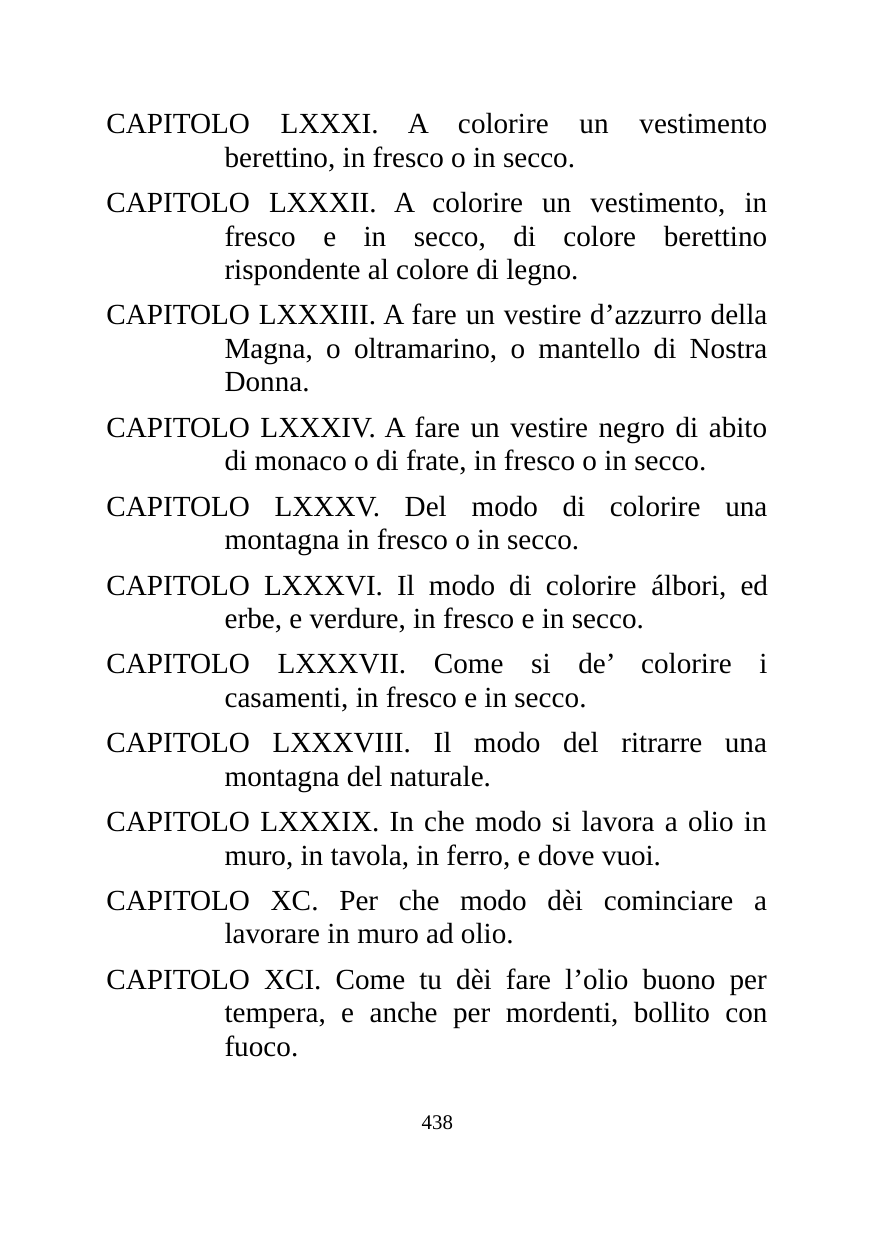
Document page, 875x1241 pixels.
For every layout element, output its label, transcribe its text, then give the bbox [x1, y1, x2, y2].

text CAPITOLO LXXXIV. A fare un vestire negro di abito di monaco o di frate, in fresco o in secco. [106, 410, 768, 477]
text CAPITOLO LXXXIII. A fare un vestire d’azzurro della Magna, o oltramarino, o mantello di Nostra Donna. [106, 297, 768, 398]
text CAPITOLO LXXXII. A colorire un vestimento, in fresco e in secco, di colore berettino rispondente al colore di legno. [106, 185, 768, 286]
text CAPITOLO LXXXV. Del modo di colorire una montagna in fresco o in secco. [106, 489, 768, 556]
text CAPITOLO XCI. Come tu dèi fare l’olio buono per tempera, e anche per mordenti, bollito con fuoco. [106, 962, 768, 1062]
text CAPITOLO LXXXI. A colorire un vestimento berettino, in fresco o in secco. [106, 106, 768, 173]
text CAPITOLO LXXXVIII. Il modo del ritrarre una montagna del naturale. [106, 725, 768, 792]
text CAPITOLO XC. Per che modo dèi cominciare a lavorare in muro ad olio. [106, 883, 768, 950]
text CAPITOLO LXXXIX. In che modo si lavora a olio in muro, in tavola, in ferro, e dove vuoi. [106, 804, 768, 871]
text CAPITOLO LXXXVI. Il modo di colorire álbori, ed erbe, e verdure, in fresco e in secco. [106, 568, 768, 635]
text CAPITOLO LXXXVII. Come si de’ colorire i casamenti, in fresco e in secco. [106, 646, 768, 713]
